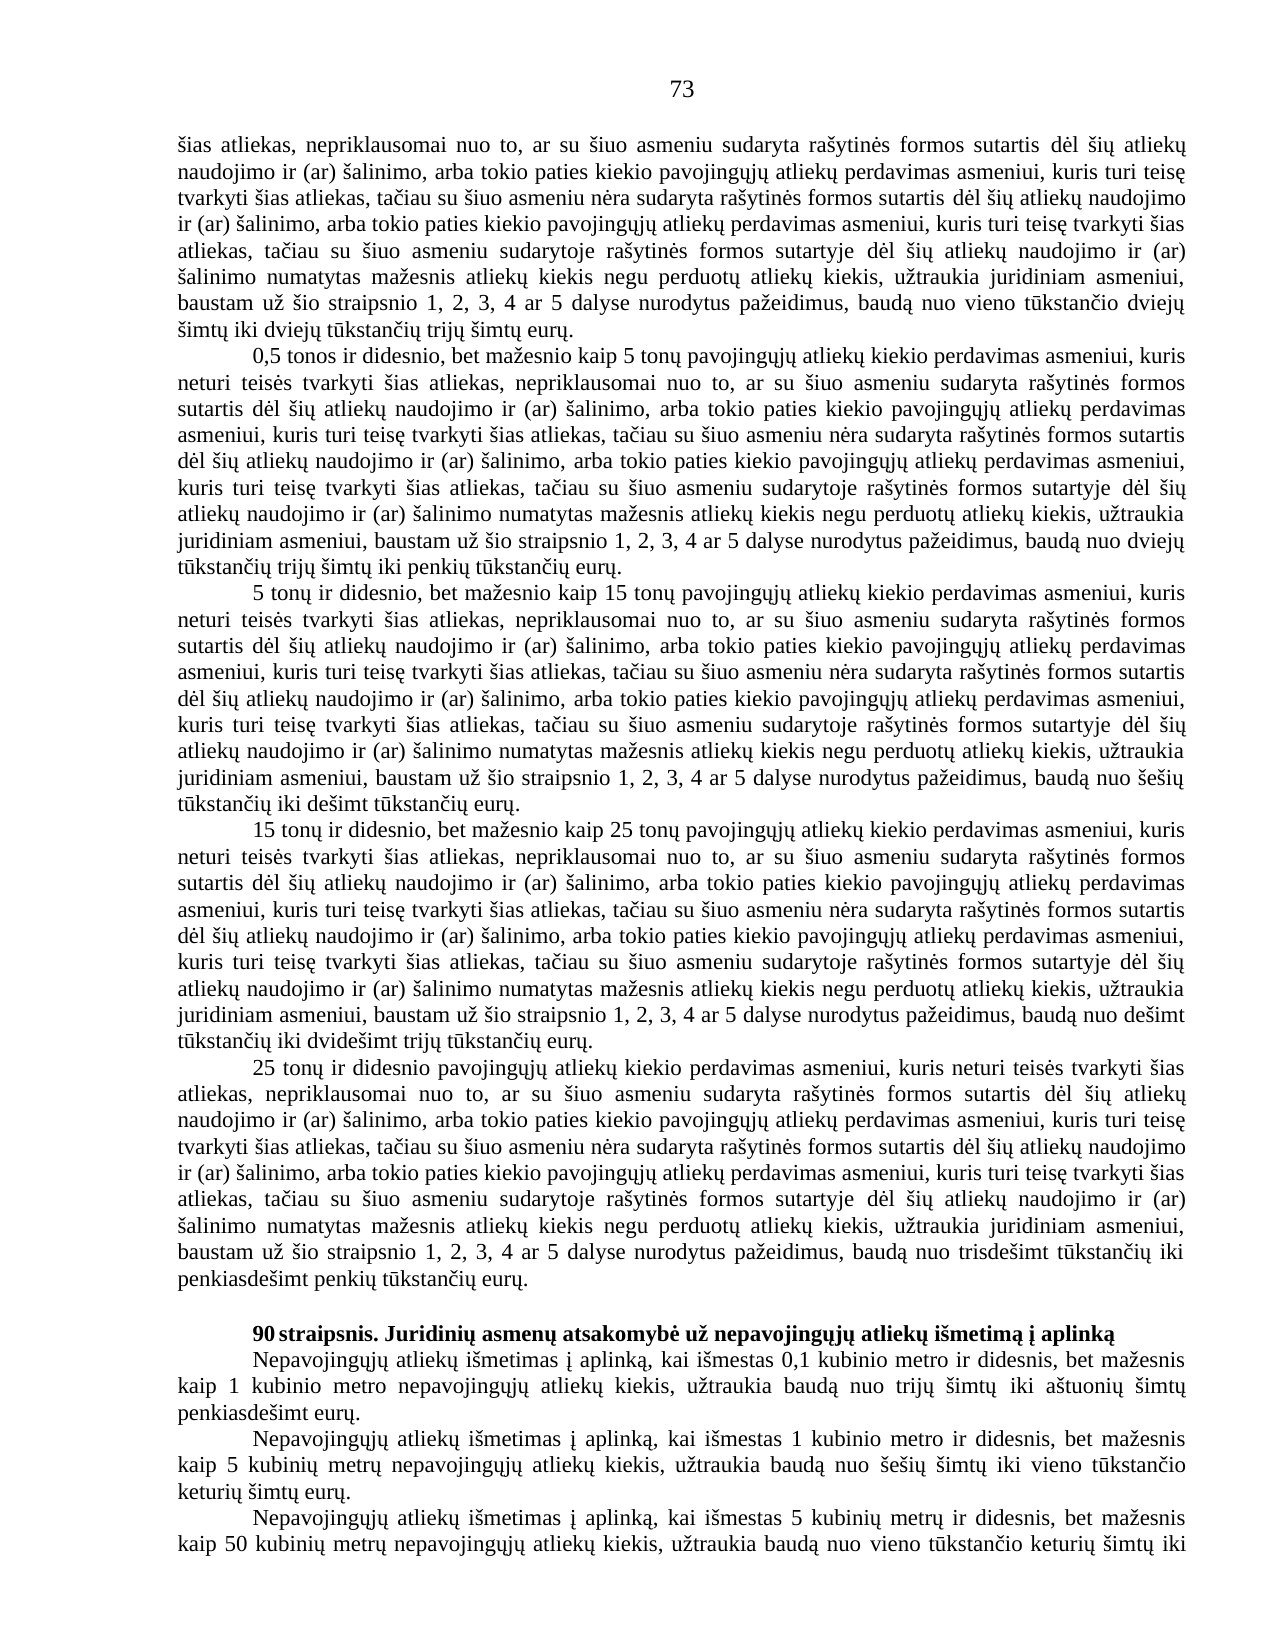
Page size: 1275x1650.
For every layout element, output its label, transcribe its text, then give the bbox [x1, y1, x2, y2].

text Nepavojingųjų atliekų išmetimas į aplinką, kai išmestas 1 kubinio metro ir didesnis, bet mažesnis kaip 5 kubinių metrų nepavojingųjų atliekų kiekis, užtraukia baudą nuo šešių šimtų iki vieno tūkstančio keturių šimtų eurų. [177, 1425, 1186, 1504]
text 15 tonų ir didesnio, bet mažesnio kaip 25 tonų pavojingųjų atliekų kiekio perdavimas asmeniui, kuris neturi teisės tvarkyti šias atliekas, nepriklausomai nuo to, ar su šiuo asmeniu sudaryta rašytinės formos sutartis dėl šių atliekų naudojimo ir (ar) šalinimo, arba tokio paties kiekio pavojingųjų atliekų perdavimas asmeniui, kuris turi teisę tvarkyti šias atliekas, tačiau su šiuo asmeniu nėra sudaryta rašytinės formos sutartis dėl šių atliekų naudojimo ir (ar) šalinimo, arba tokio paties kiekio pavojingųjų atliekų perdavimas asmeniui, kuris turi teisę tvarkyti šias atliekas, tačiau su šiuo asmeniu sudarytoje rašytinės formos sutartyje dėl šių atliekų naudojimo ir (ar) šalinimo numatytas mažesnis atliekų kiekis negu perduotų atliekų kiekis, užtraukia juridiniam asmeniui, baustam už šio straipsnio 1, 2, 3, 4 ar 5 dalyse nurodytus pažeidimus, baudą nuo dešimt tūkstančių iki dvidešimt trijų tūkstančių eurų. [177, 817, 1186, 1054]
text 0,5 tonos ir didesnio, bet mažesnio kaip 5 tonų pavojingųjų atliekų kiekio perdavimas asmeniui, kuris neturi teisės tvarkyti šias atliekas, nepriklausomai nuo to, ar su šiuo asmeniu sudaryta rašytinės formos sutartis dėl šių atliekų naudojimo ir (ar) šalinimo, arba tokio paties kiekio pavojingųjų atliekų perdavimas asmeniui, kuris turi teisę tvarkyti šias atliekas, tačiau su šiuo asmeniu nėra sudaryta rašytinės formos sutartis dėl šių atliekų naudojimo ir (ar) šalinimo, arba tokio paties kiekio pavojingųjų atliekų perdavimas asmeniui, kuris turi teisę tvarkyti šias atliekas, tačiau su šiuo asmeniu sudarytoje rašytinės formos sutartyje dėl šių atliekų naudojimo ir (ar) šalinimo numatytas mažesnis atliekų kiekis negu perduotų atliekų kiekis, užtraukia juridiniam asmeniui, baustam už šio straipsnio 1, 2, 3, 4 ar 5 dalyse nurodytus pažeidimus, baudą nuo dviejų tūkstančių trijų šimtų iki penkių tūkstančių eurų. [177, 342, 1186, 579]
text Nepavojingųjų atliekų išmetimas į aplinką, kai išmestas 5 kubinių metrų ir didesnis, bet mažesnis kaip 50 kubinių metrų nepavojingųjų atliekų kiekis, užtraukia baudą nuo vieno tūkstančio keturių šimtų iki [177, 1504, 1186, 1557]
text 90 straipsnis. Juridinių asmenų atsakomybė už nepavojingųjų atliekų išmetimą į aplinką [252, 1320, 1186, 1346]
text 25 tonų ir didesnio pavojingųjų atliekų kiekio perdavimas asmeniui, kuris neturi teisės tvarkyti šias atliekas, nepriklausomai nuo to, ar su šiuo asmeniu sudaryta rašytinės formos sutartis dėl šių atliekų naudojimo ir (ar) šalinimo, arba tokio paties kiekio pavojingųjų atliekų perdavimas asmeniui, kuris turi teisę tvarkyti šias atliekas, tačiau su šiuo asmeniu nėra sudaryta rašytinės formos sutartis dėl šių atliekų naudojimo ir (ar) šalinimo, arba tokio paties kiekio pavojingųjų atliekų perdavimas asmeniui, kuris turi teisę tvarkyti šias atliekas, tačiau su šiuo asmeniu sudarytoje rašytinės formos sutartyje dėl šių atliekų naudojimo ir (ar) šalinimo numatytas mažesnis atliekų kiekis negu perduotų atliekų kiekis, užtraukia juridiniam asmeniui, baustam už šio straipsnio 1, 2, 3, 4 ar 5 dalyse nurodytus pažeidimus, baudą nuo trisdešimt tūkstančių iki penkiasdešimt penkių tūkstančių eurų. [177, 1054, 1186, 1291]
text Nepavojingųjų atliekų išmetimas į aplinką, kai išmestas 0,1 kubinio metro ir didesnis, bet mažesnis kaip 1 kubinio metro nepavojingųjų atliekų kiekis, užtraukia baudą nuo trijų šimtų iki aštuonių šimtų penkiasdešimt eurų. [177, 1346, 1186, 1425]
text 5 tonų ir didesnio, bet mažesnio kaip 15 tonų pavojingųjų atliekų kiekio perdavimas asmeniui, kuris neturi teisės tvarkyti šias atliekas, nepriklausomai nuo to, ar su šiuo asmeniu sudaryta rašytinės formos sutartis dėl šių atliekų naudojimo ir (ar) šalinimo, arba tokio paties kiekio pavojingųjų atliekų perdavimas asmeniui, kuris turi teisę tvarkyti šias atliekas, tačiau su šiuo asmeniu nėra sudaryta rašytinės formos sutartis dėl šių atliekų naudojimo ir (ar) šalinimo, arba tokio paties kiekio pavojingųjų atliekų perdavimas asmeniui, kuris turi teisę tvarkyti šias atliekas, tačiau su šiuo asmeniu sudarytoje rašytinės formos sutartyje dėl šių atliekų naudojimo ir (ar) šalinimo numatytas mažesnis atliekų kiekis negu perduotų atliekų kiekis, užtraukia juridiniam asmeniui, baustam už šio straipsnio 1, 2, 3, 4 ar 5 dalyse nurodytus pažeidimus, baudą nuo šešių tūkstančių iki dešimt tūkstančių eurų. [177, 579, 1186, 817]
text šias atliekas, nepriklausomai nuo to, ar su šiuo asmeniu sudaryta rašytinės formos sutartis dėl šių atliekų naudojimo ir (ar) šalinimo, arba tokio paties kiekio pavojingųjų atliekų perdavimas asmeniui, kuris turi teisę tvarkyti šias atliekas, tačiau su šiuo asmeniu nėra sudaryta rašytinės formos sutartis dėl šių atliekų naudojimo ir (ar) šalinimo, arba tokio paties kiekio pavojingųjų atliekų perdavimas asmeniui, kuris turi teisę tvarkyti šias atliekas, tačiau su šiuo asmeniu sudarytoje rašytinės formos sutartyje dėl šių atliekų naudojimo ir (ar) šalinimo numatytas mažesnis atliekų kiekis negu perduotų atliekų kiekis, užtraukia juridiniam asmeniui, baustam už šio straipsnio 1, 2, 3, 4 ar 5 dalyse nurodytus pažeidimus, baudą nuo vieno tūkstančio dviejų šimtų iki dviejų tūkstančių trijų šimtų eurų. [177, 131, 1186, 342]
